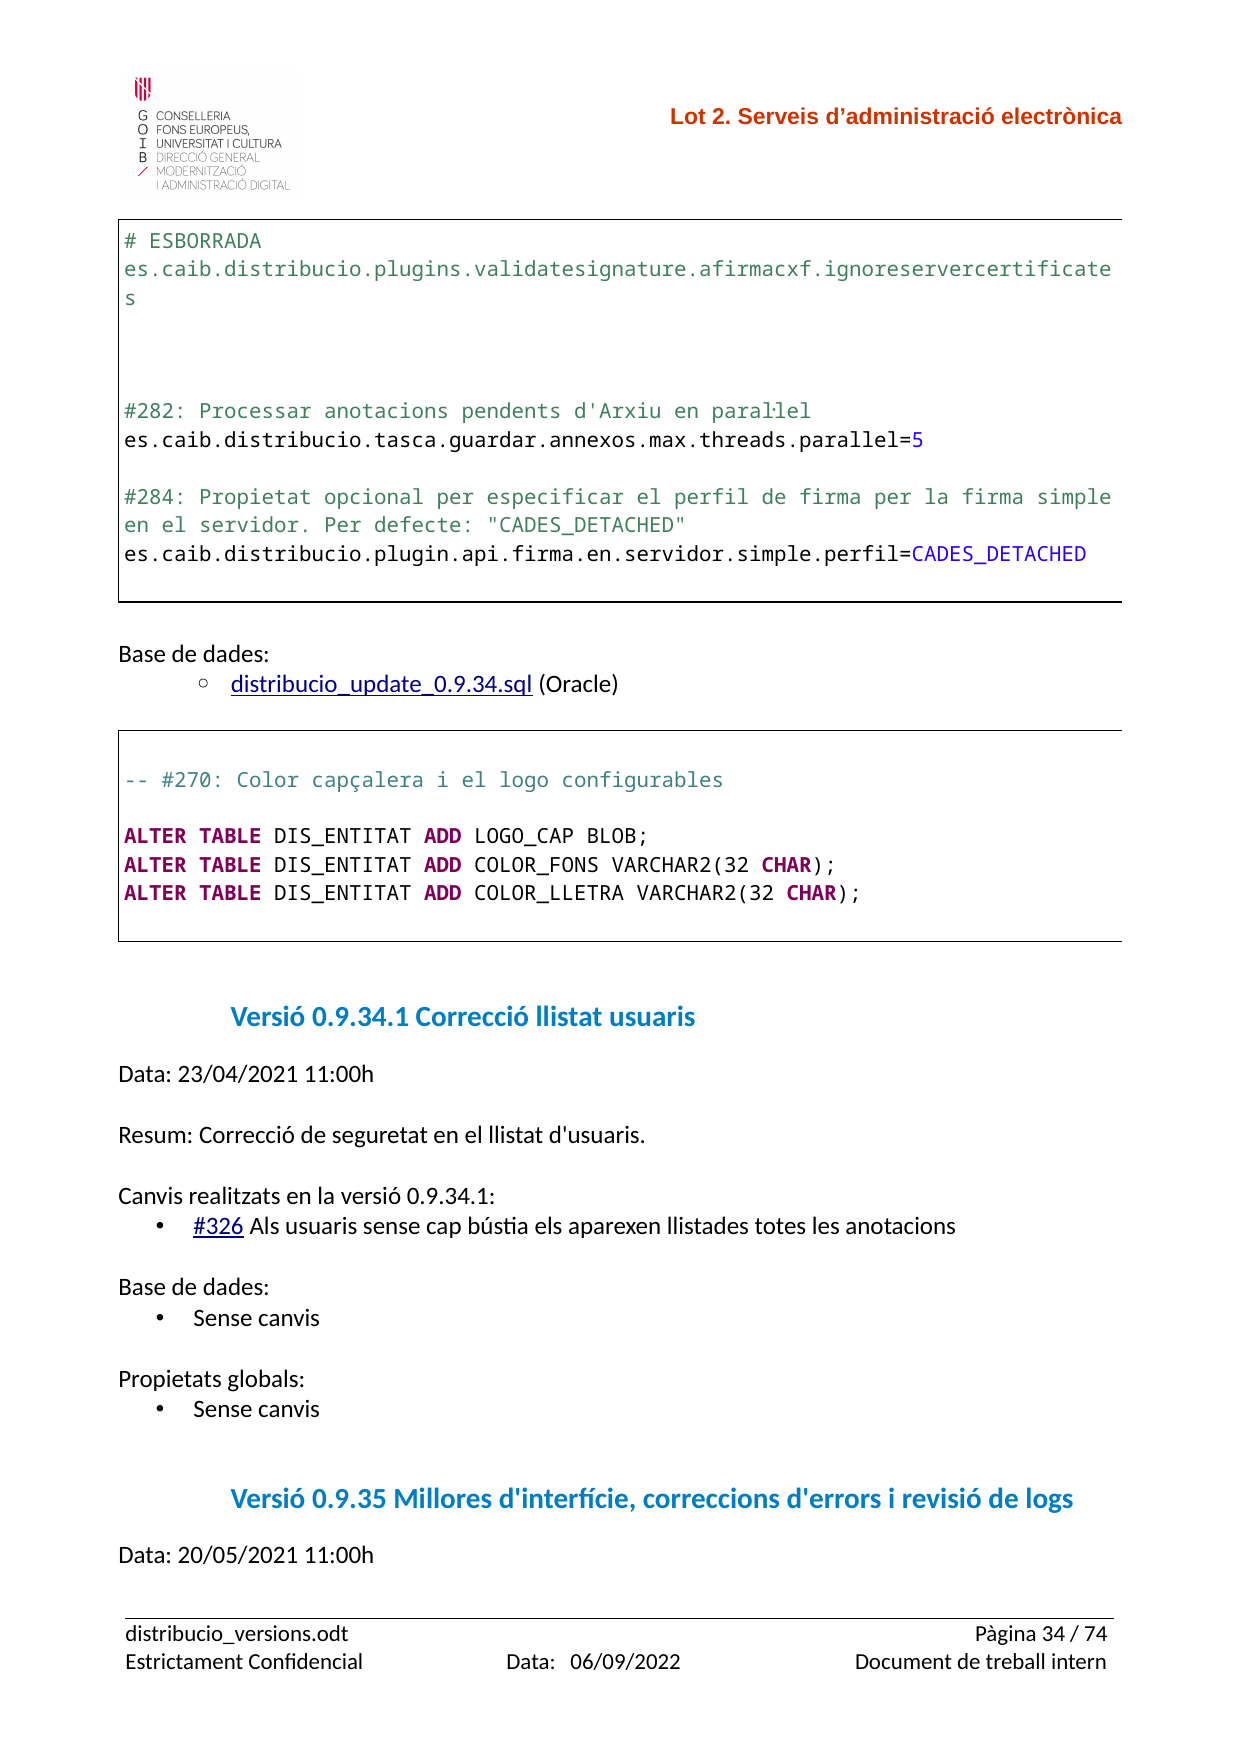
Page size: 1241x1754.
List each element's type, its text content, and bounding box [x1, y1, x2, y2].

text Resum: Correcció de seguretat en el llistat d'usuaris. [118, 1119, 1122, 1149]
text Propietats globals: [118, 1363, 1122, 1393]
list Sense canvis [156, 1302, 1122, 1332]
text Base de dades: [118, 638, 1122, 668]
subtitle Versió 0.9.34.1 Correcció llistat usuaris [153, 998, 1122, 1034]
list distribucio_update_0.9.34.sql (Oracle) [193, 668, 1122, 699]
subtitle Versió 0.9.35 Millores d'interfície, correccions d'errors i revisió de logs [153, 1480, 1122, 1516]
text Data: 20/05/2021 11:00h [118, 1539, 1122, 1570]
list Sense canvis [156, 1393, 1122, 1424]
table_header # ESBORRADA es.caib.distribucio.plugins.validatesignature.afirmacxf.ignoreservercertificates #282: Processar anotacions pendents d'Arxiu en paral·lel es.caib.distribucio.tasca.guardar.annexos.max.threads.parallel=5 #284: Propietat opcional per especificar el perfil de firma per la firma simple en el servidor. Per defecte: "CADES_DETACHED" es.caib.distribucio.plugin.api.firma.en.servidor.simple.perfil=CADES_DETACHED [119, 220, 1122, 601]
table_header -- #270: Color capçalera i el logo configurables ALTER TABLE DIS_ENTITAT ADD LOGO_CAP BLOB; ALTER TABLE DIS_ENTITAT ADD COLOR_FONS VARCHAR2(32 CHAR); ALTER TABLE DIS_ENTITAT ADD COLOR_LLETRA VARCHAR2(32 CHAR); [119, 731, 1122, 941]
picture [126, 70, 299, 197]
text Data: 23/04/2021 11:00h [118, 1058, 1122, 1088]
text Base de dades: [118, 1271, 1122, 1302]
list #326 Als usuaris sense cap bústia els aparexen llistades totes les anotacions [156, 1210, 1122, 1241]
text Canvis realitzats en la versió 0.9.34.1: [118, 1180, 1122, 1210]
